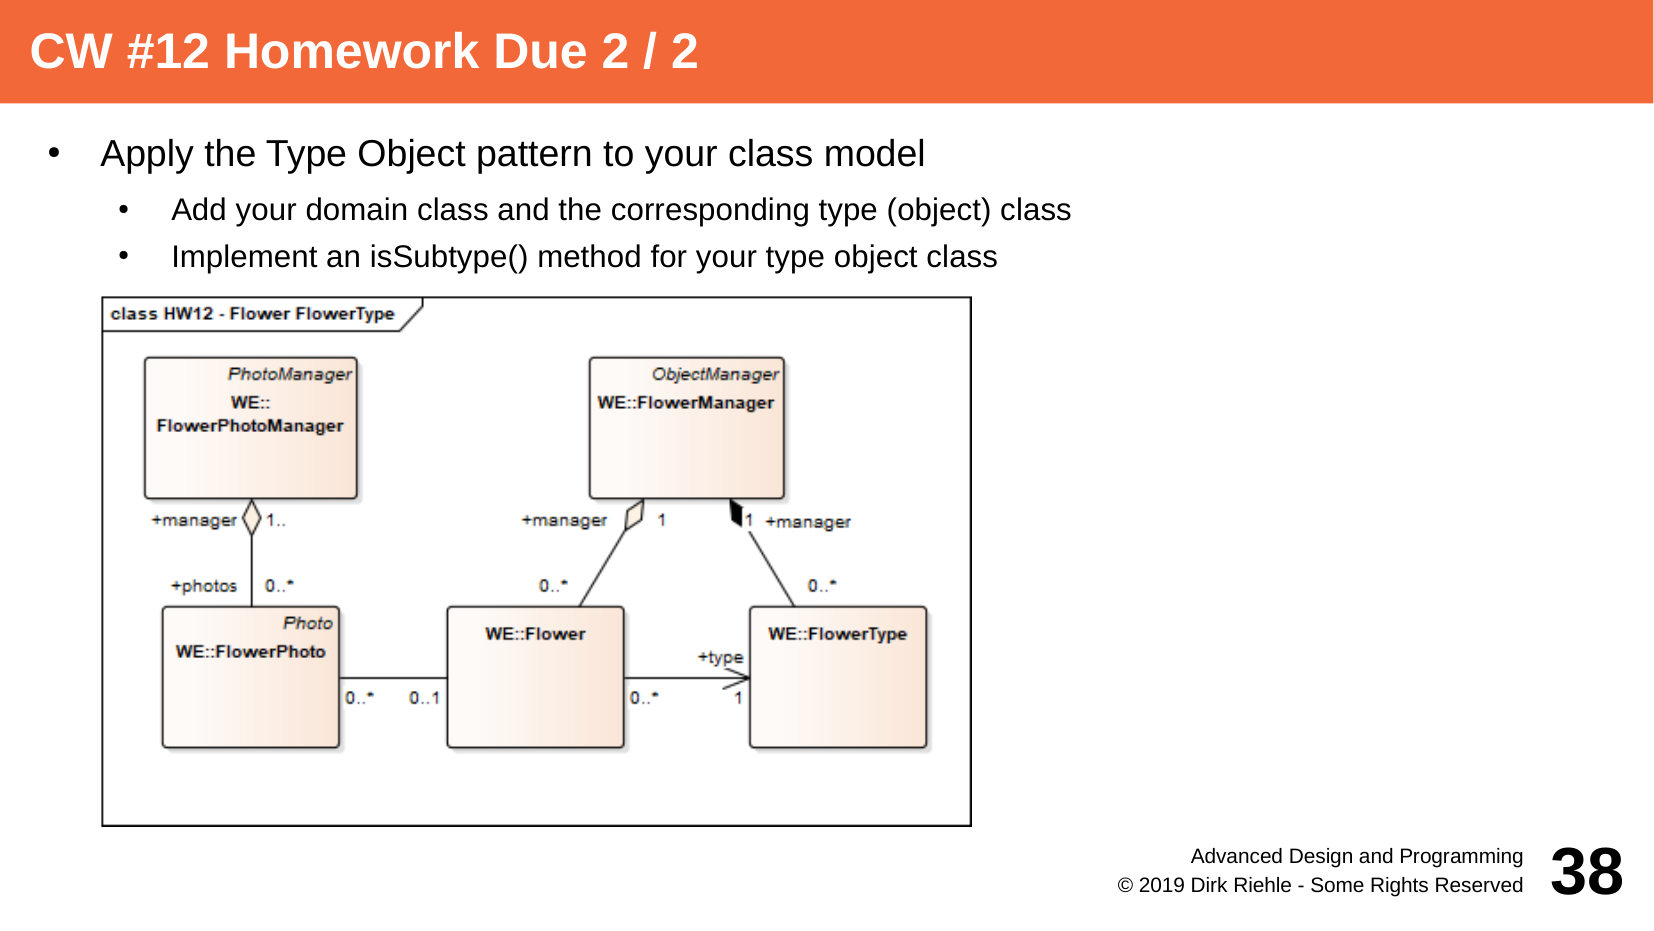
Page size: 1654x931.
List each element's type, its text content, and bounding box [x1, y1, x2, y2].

picture [100, 295, 972, 827]
list Apply the Type Object pattern to your class model Add your domain class and the corresponding type (object) class Implement an isSubtype() method for your type object class [29, 132, 1625, 813]
title CW #12 Homework Due 2 / 2 [0, 0, 1654, 104]
